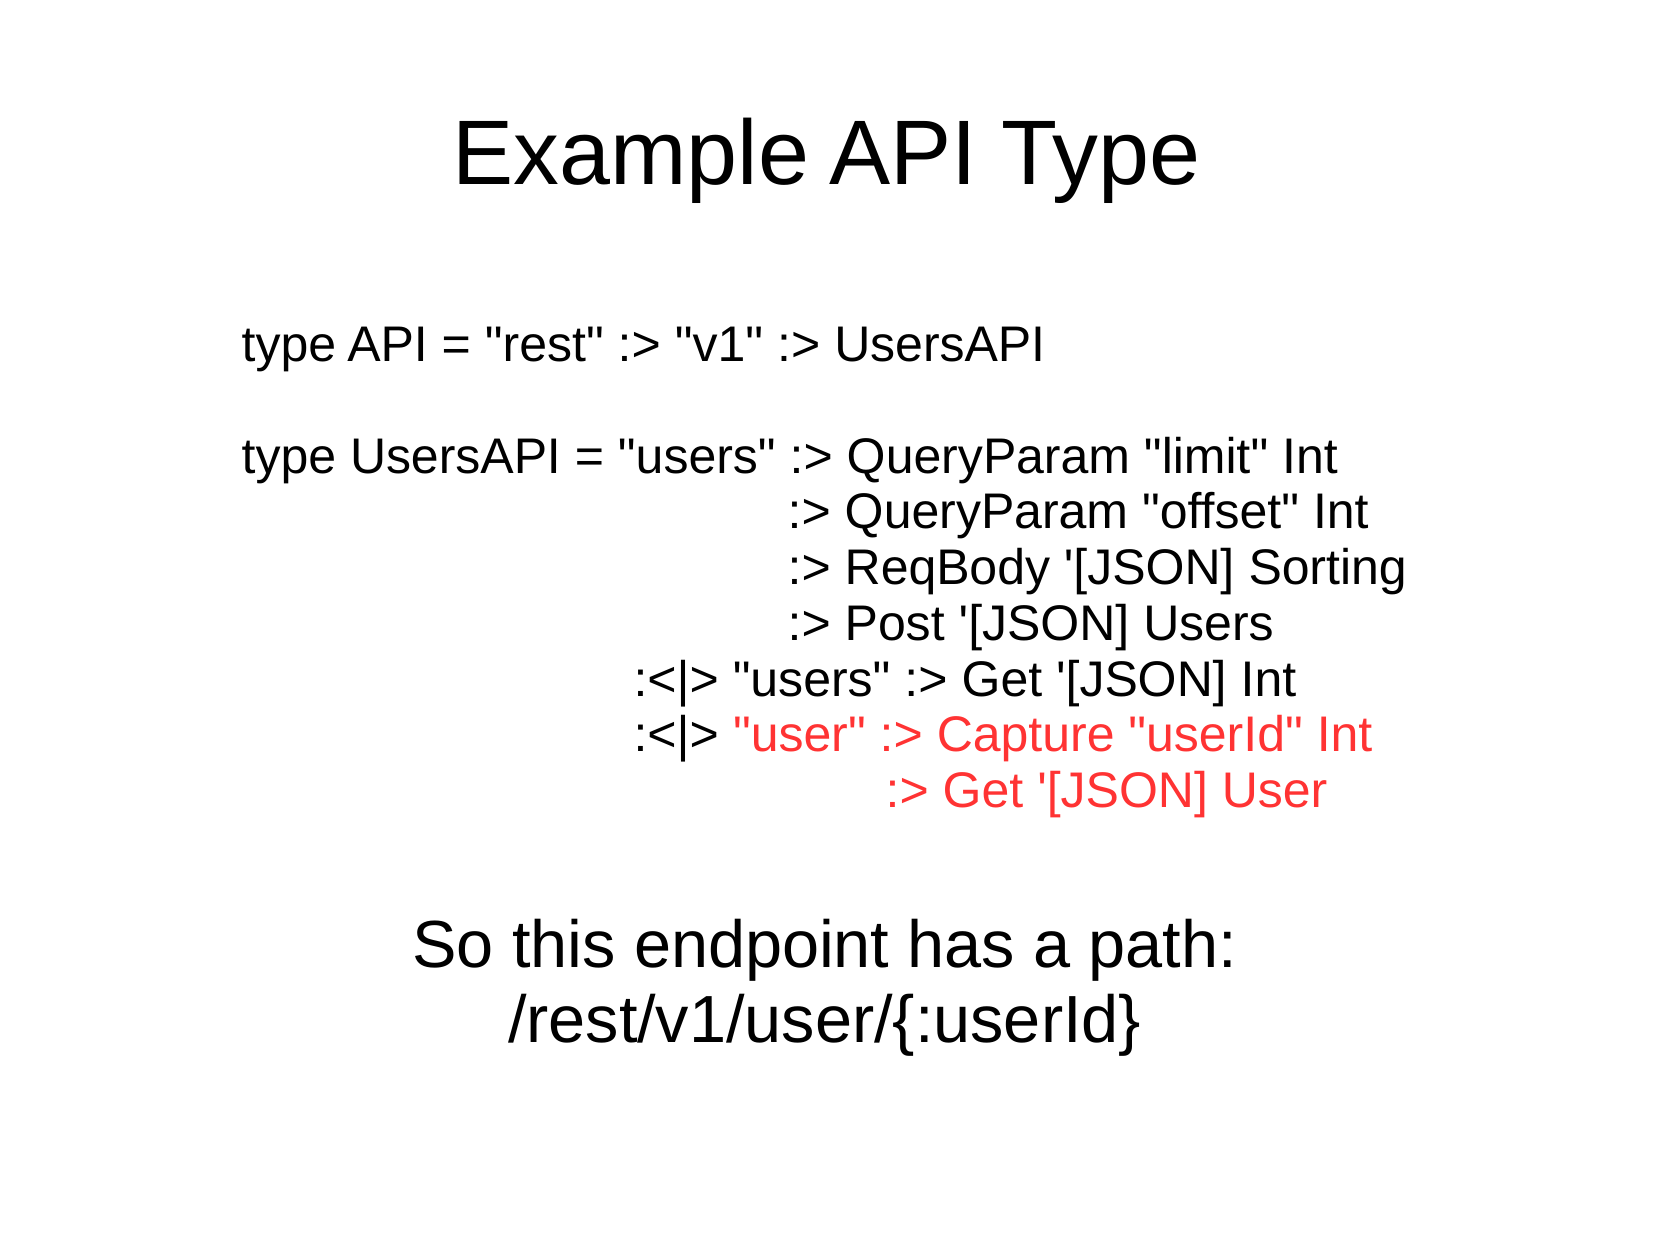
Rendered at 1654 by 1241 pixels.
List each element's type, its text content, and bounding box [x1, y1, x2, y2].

subtitle type API = "rest" :> "v1" :> UsersAPI type UsersAPI = "users" :> QueryParam "limit" Int :> QueryParam "offset" Int :> ReqBody '[JSON] Sorting :> Post '[JSON] Users :<|> "users" :> Get '[JSON] Int :<|> "user" :> Capture "userId" Int :> Get '[JSON] User [185, 290, 1468, 901]
text_box So this endpoint has a path: /rest/v1/user/{:userId} [397, 900, 1257, 1065]
title Example API Type [82, 49, 1571, 257]
